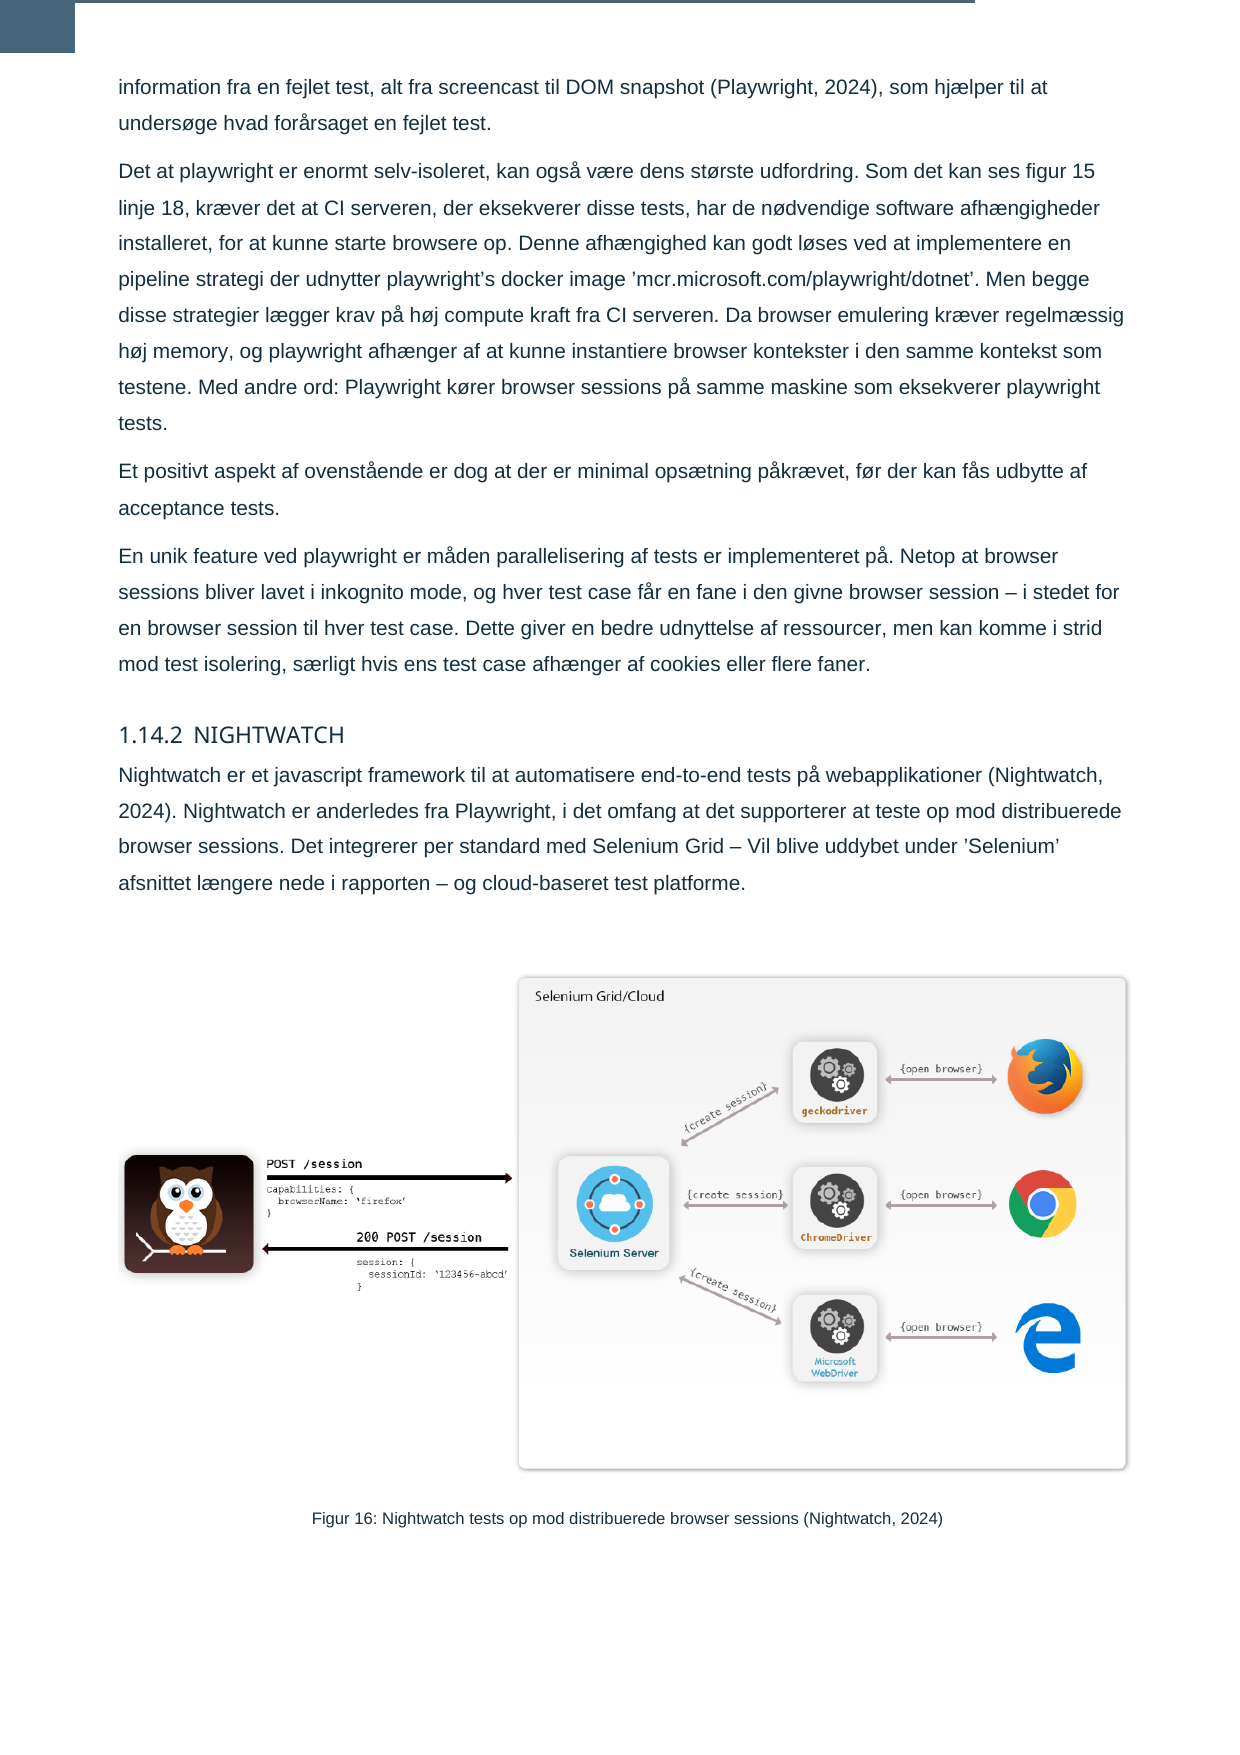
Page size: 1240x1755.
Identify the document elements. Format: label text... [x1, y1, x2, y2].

text Et positivt aspekt af ovenstående er dog at der er minimal opsætning påkrævet, før der kan fås udbytte af acceptance tests. [118, 459, 1137, 519]
text Det at playwright er enormt selv-isoleret, kan også være dens største udfordring. Som det kan ses figur 15 linje 18, kræver det at CI serveren, der eksekverer disse tests, har de nødvendige software afhængigheder installeret, for at kunne starte browsere op. Denne afhængighed kan godt løses ved at implementere en pipeline strategi der udnytter playwright’s docker image ’mcr.microsoft.com/playwright/dotnet’. Men begge disse strategier lægger krav på høj compute kraft fra CI serveren. Da browser emulering kræver regelmæssig høj memory, og playwright afhænger af at kunne instantiere browser kontekster i den samme kontekst som testene. Med andre ord: Playwright kører browser sessions på samme maskine som eksekverer playwright tests. [118, 159, 1137, 435]
subtitle Nightwatch [118, 719, 1137, 750]
text Figur 16: Nightwatch tests op mod distribuerede browser sessions (Nightwatch, 2024) [118, 1509, 1137, 1528]
text En unik feature ved playwright er måden parallelisering af tests er implementeret på. Netop at browser sessions bliver lavet i inkognito mode, og hver test case får en fane i den givne browser session – i stedet for en browser session til hver test case. Dette giver en bedre udnyttelse af ressourcer, men kan komme i strid mod test isolering, særligt hvis ens test case afhænger af cookies eller flere faner. [118, 544, 1137, 676]
text information fra en fejlet test, alt fra screencast til DOM snapshot (Playwright, 2024), som hjælper til at undersøge hvad forårsaget en fejlet test. [118, 75, 1137, 135]
text Nightwatch er et javascript framework til at automatisere end-to-end tests på webapplikationer (Nightwatch, 2024). Nightwatch er anderledes fra Playwright, i det omfang at det supporterer at teste op mod distribuerede browser sessions. Det integrerer per standard med Selenium Grid – Vil blive uddybet under ’Selenium’ afsnittet længere nede i rapporten – og cloud-baseret test platforme. [118, 762, 1137, 894]
